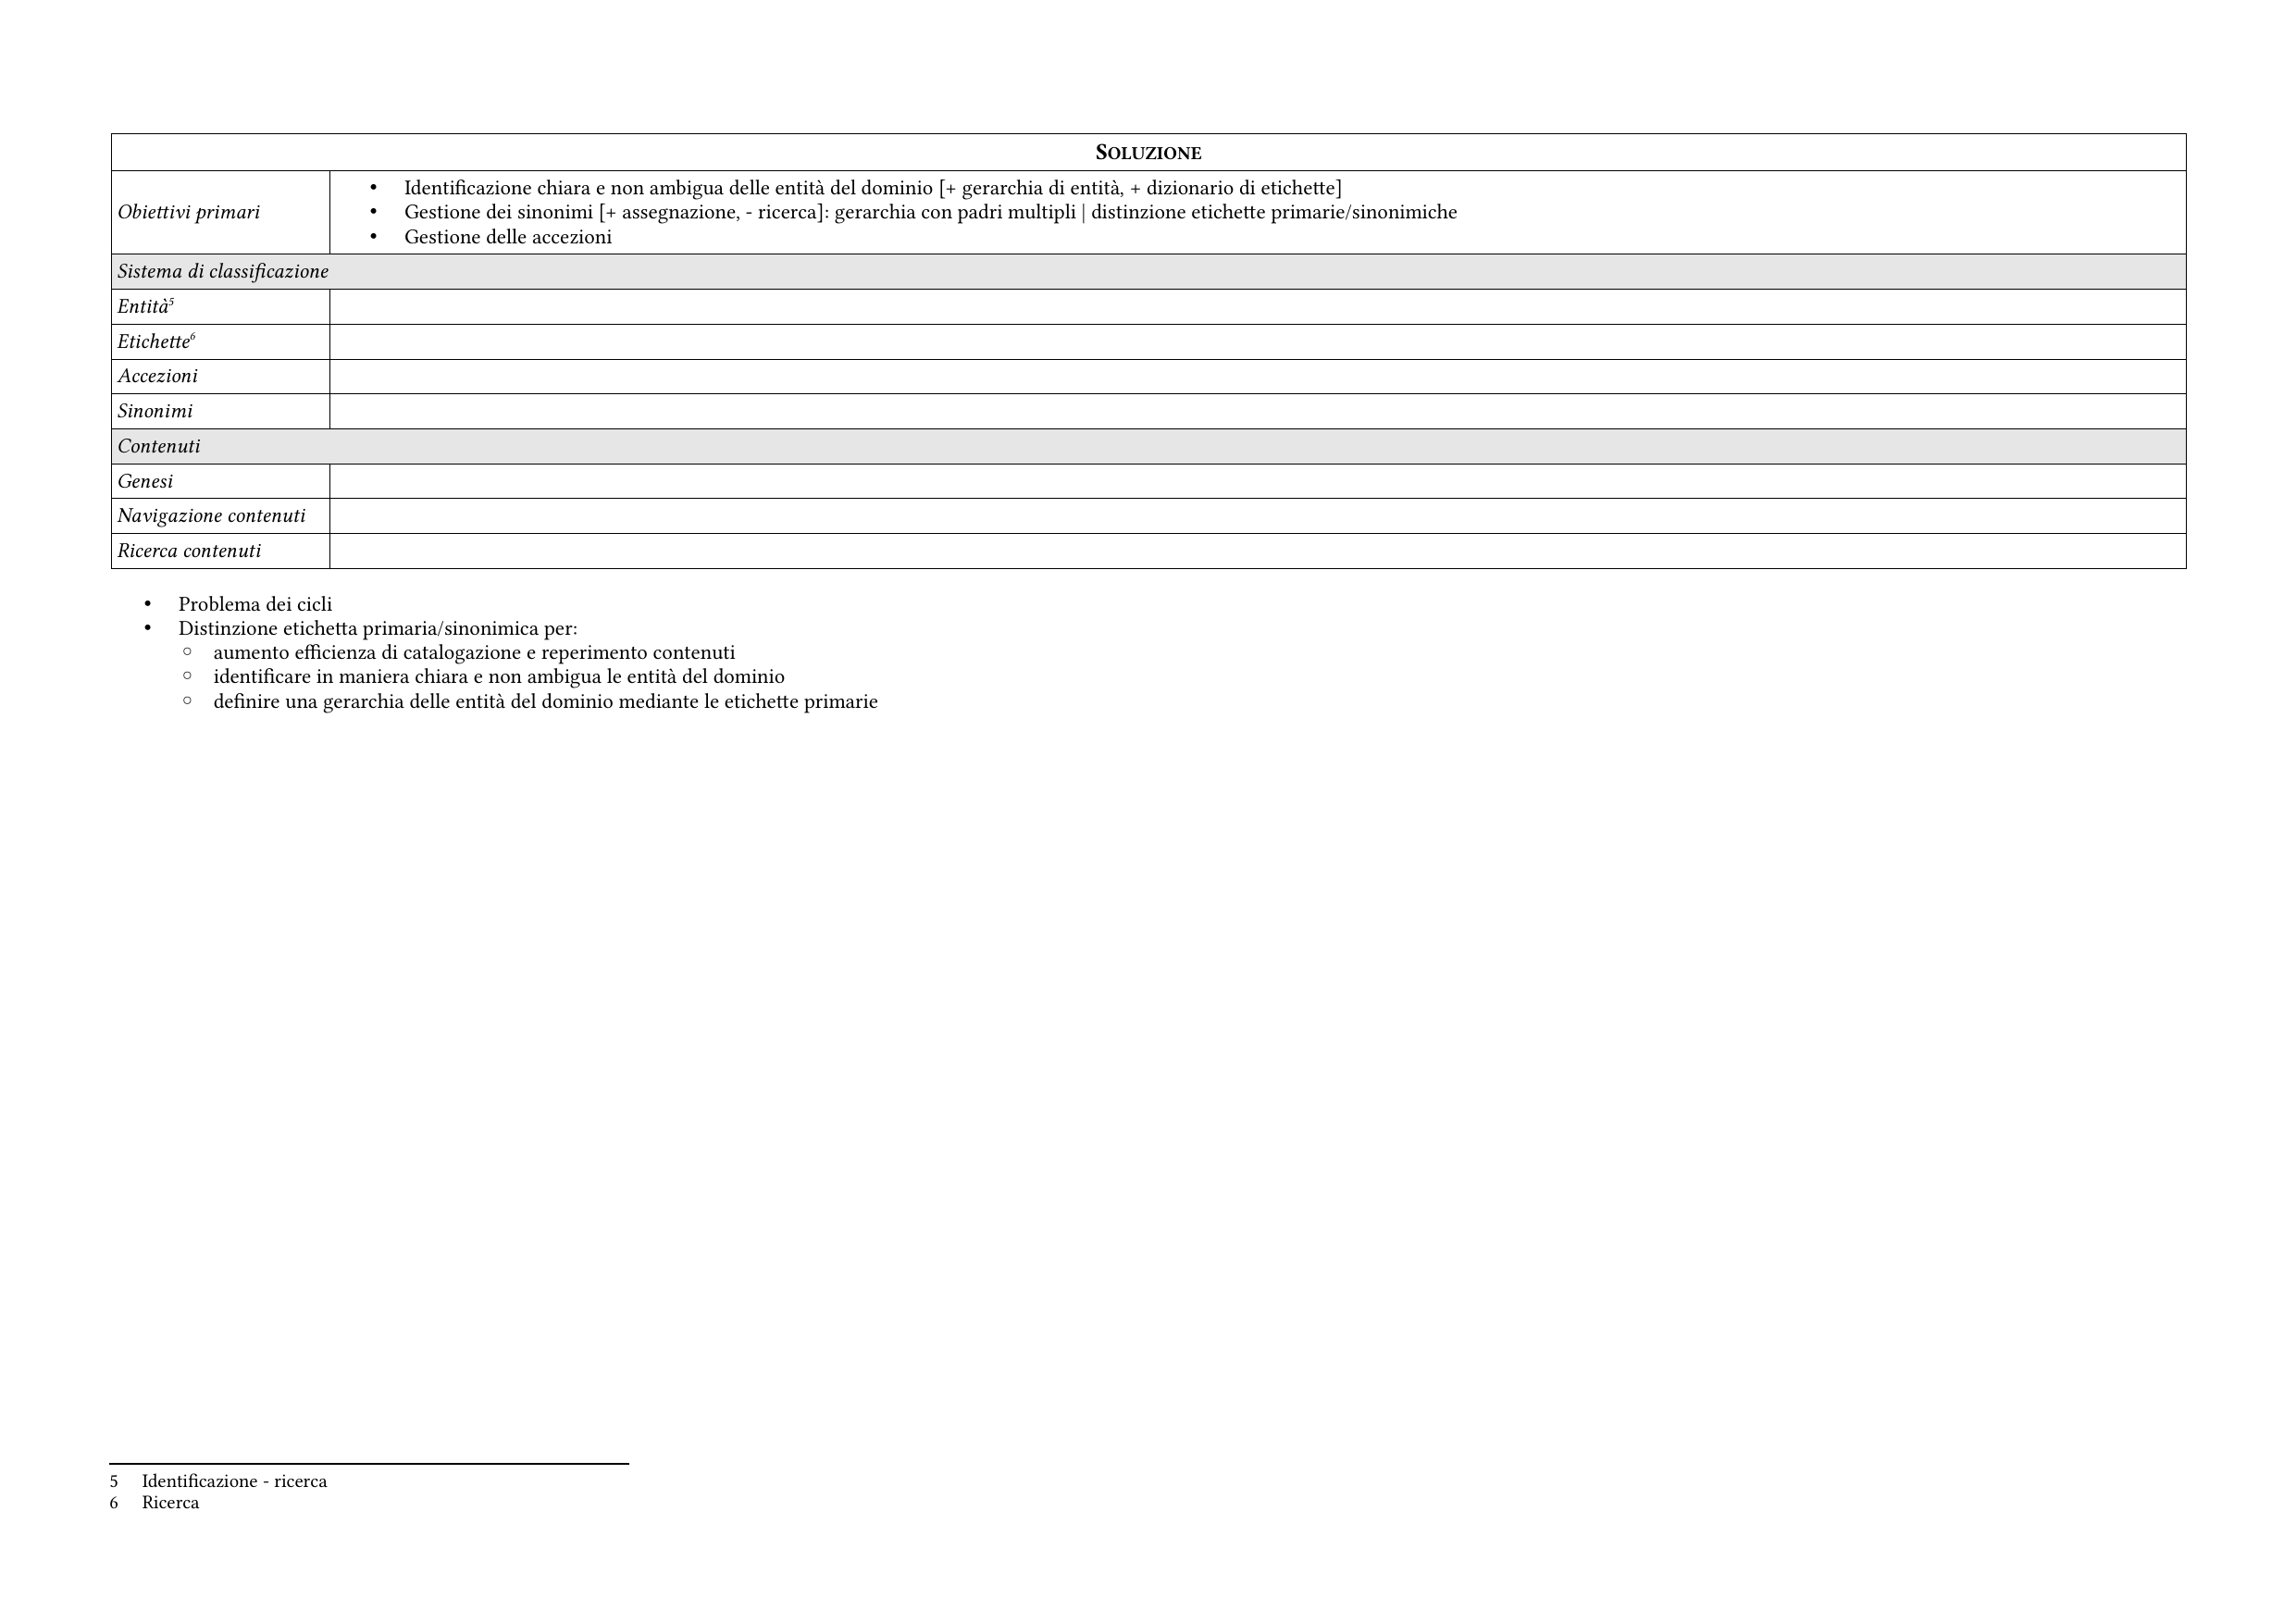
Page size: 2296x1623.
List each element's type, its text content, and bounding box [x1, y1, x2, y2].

table_cell [330, 534, 2186, 568]
table_cell Genesi [112, 465, 329, 498]
table_cell Etichette [112, 325, 329, 358]
table_cell [330, 499, 2186, 533]
table_header Soluzione [112, 134, 2186, 170]
list identificare in maniera chiara e non ambigua le entità del dominio [179, 664, 2186, 688]
table_cell Sinonimi [112, 394, 329, 428]
table_cell Contenuti [112, 429, 2186, 464]
list Distinzione etichetta primaria/sinonimica per: [144, 616, 2186, 640]
table_cell Accezioni [112, 360, 329, 393]
table_cell Sistema di classificazione [112, 254, 2186, 289]
table_cell Ricerca contenuti [112, 534, 329, 568]
table_cell [330, 325, 2186, 358]
table_cell [330, 394, 2186, 428]
list definire una gerarchia delle entità del dominio mediante le etichette primarie [179, 688, 2186, 713]
table_cell [330, 290, 2186, 324]
table_cell Identificazione chiara e non ambigua delle entità del dominio [+ gerarchia di entità, + dizionario di etichette] Gestione dei sinonimi [+ assegnazione, - ricerca]: gerarchia con padri multipli | distinzione etichette primarie/sinonimiche Gestione delle accezioni [330, 171, 2186, 254]
table_cell [330, 465, 2186, 498]
list aumento efficienza di catalogazione e reperimento contenuti [179, 640, 2186, 664]
list Problema dei cicli [144, 592, 2186, 616]
table_cell [330, 360, 2186, 393]
table_cell Obiettivi primari [112, 171, 329, 254]
table_cell Entità [112, 290, 329, 324]
table_cell Navigazione contenuti [112, 499, 329, 533]
